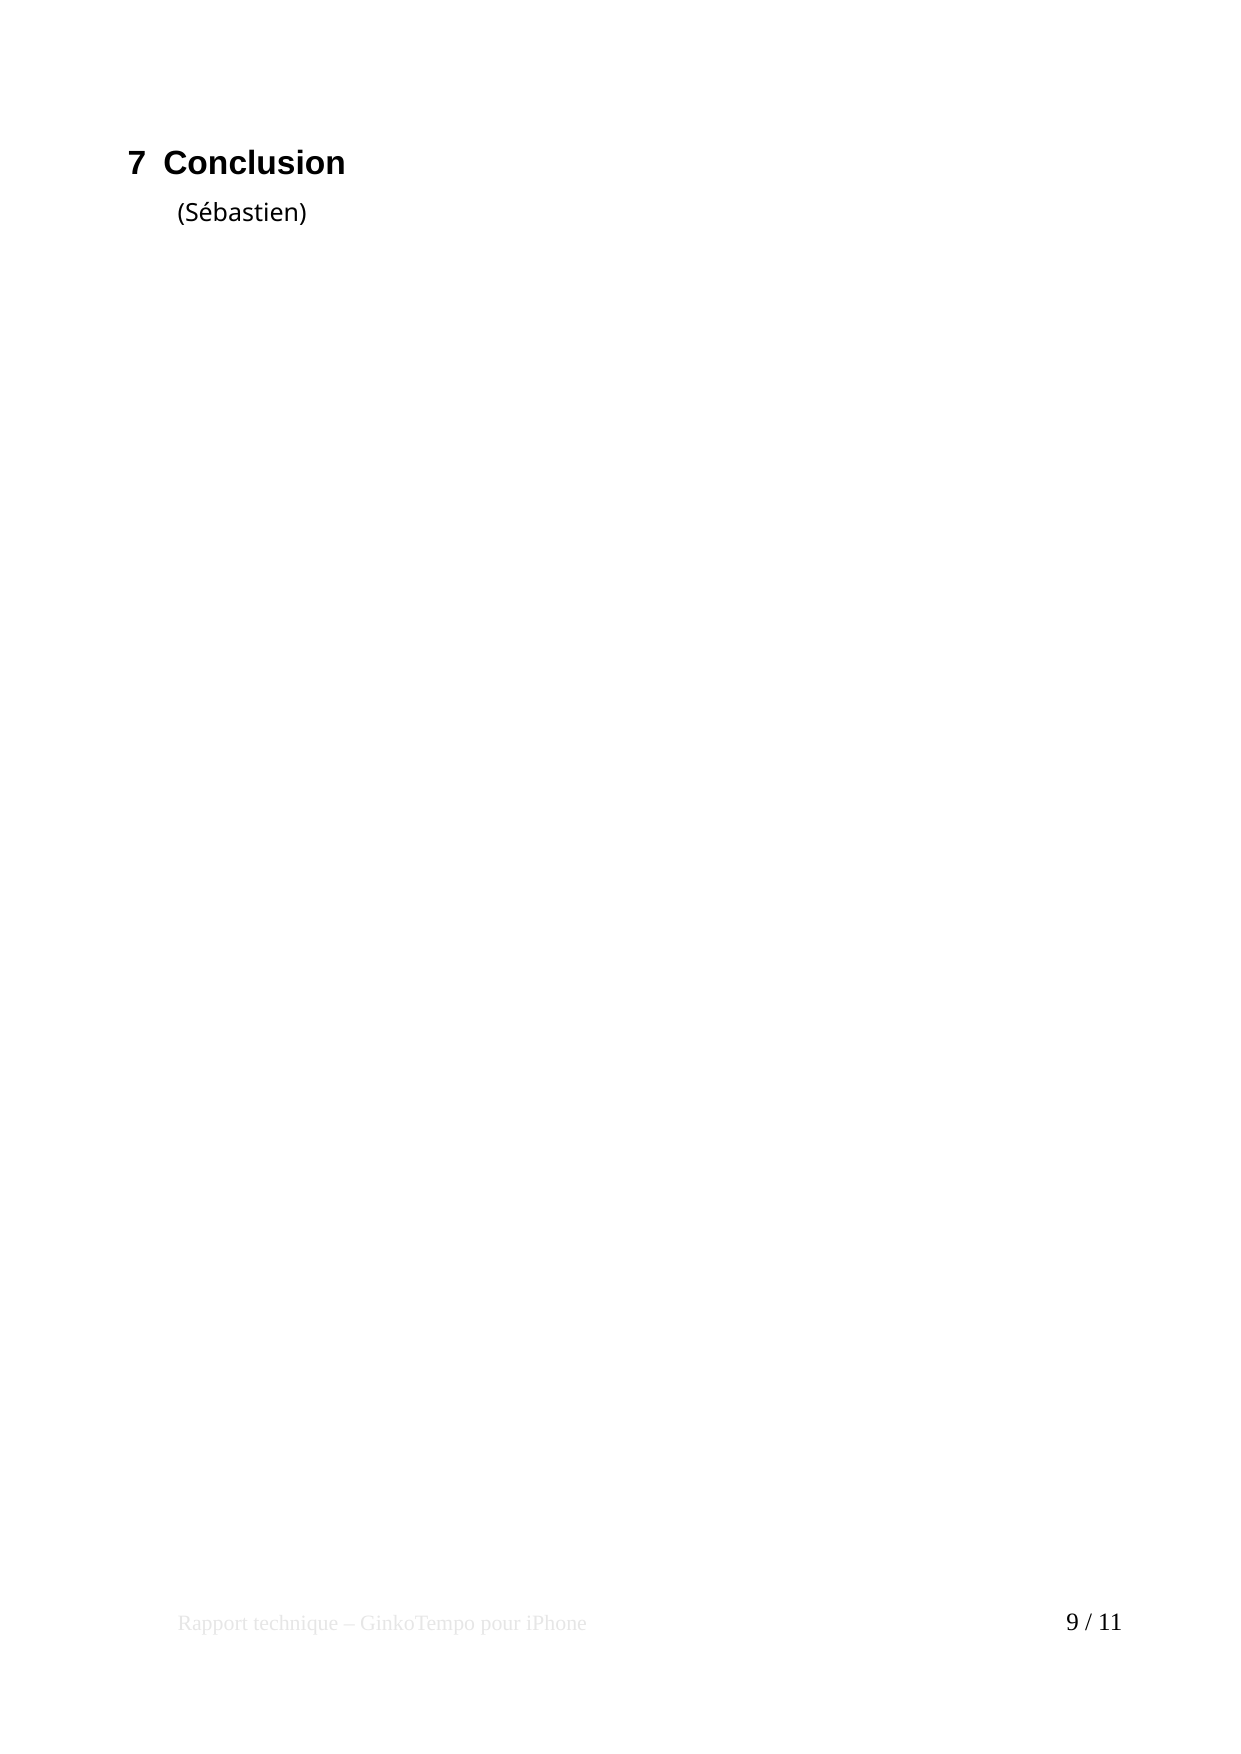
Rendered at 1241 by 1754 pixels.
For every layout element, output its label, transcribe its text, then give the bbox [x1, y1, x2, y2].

subtitle Conclusion [118, 143, 1122, 182]
text (Sébastien) [118, 194, 1122, 228]
